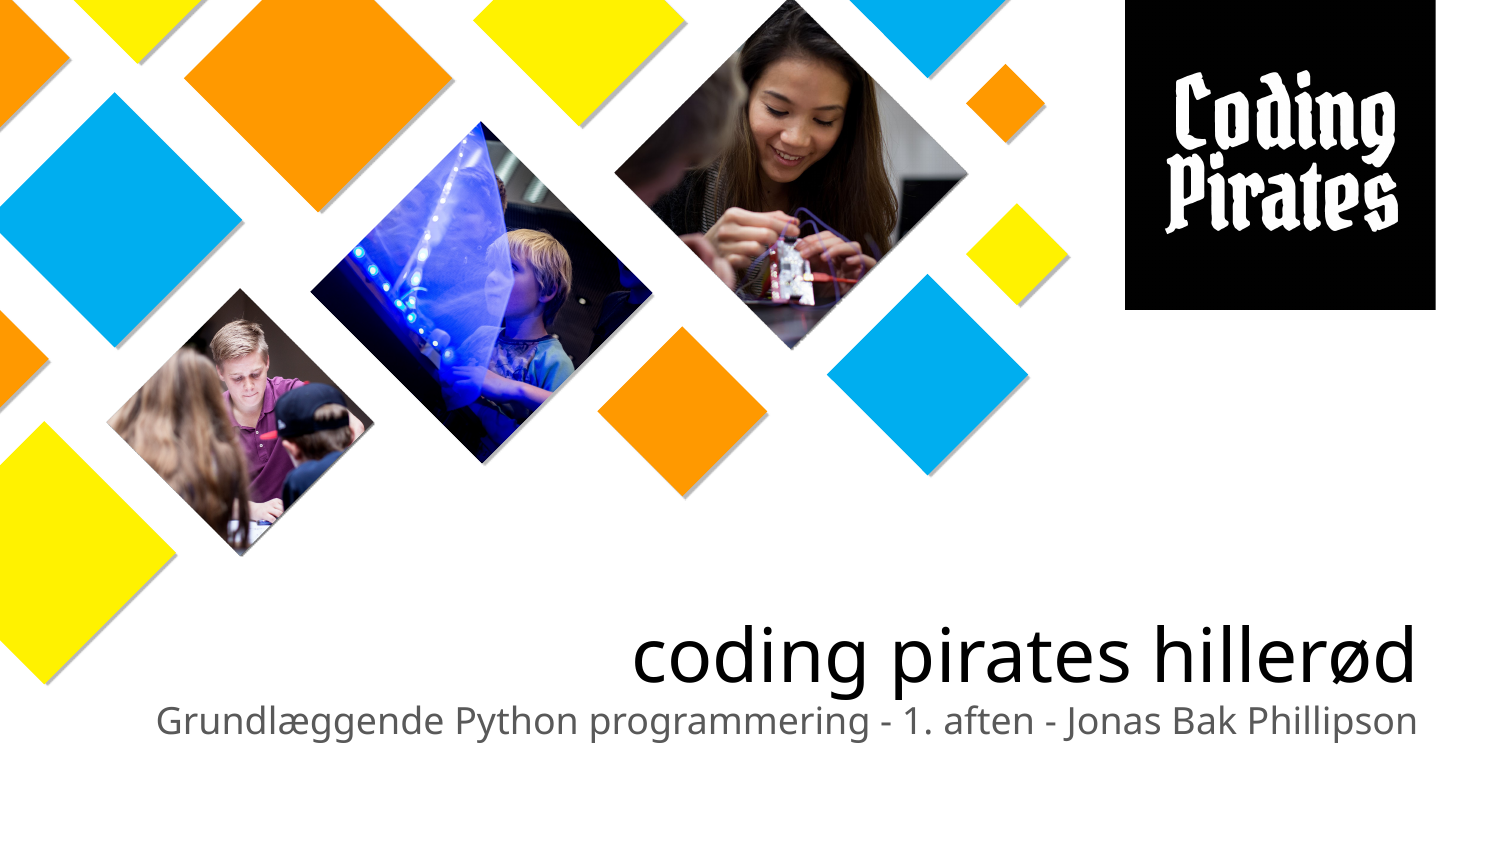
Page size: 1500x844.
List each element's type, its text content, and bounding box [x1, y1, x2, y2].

picture [20, 266, 460, 578]
title coding pirates hillerød Grundlæggende Python programmering - 1. aften - Jonas Bak Phillipson [70, 592, 1435, 805]
picture [1125, 0, 1436, 310]
picture [500, 0, 1081, 378]
